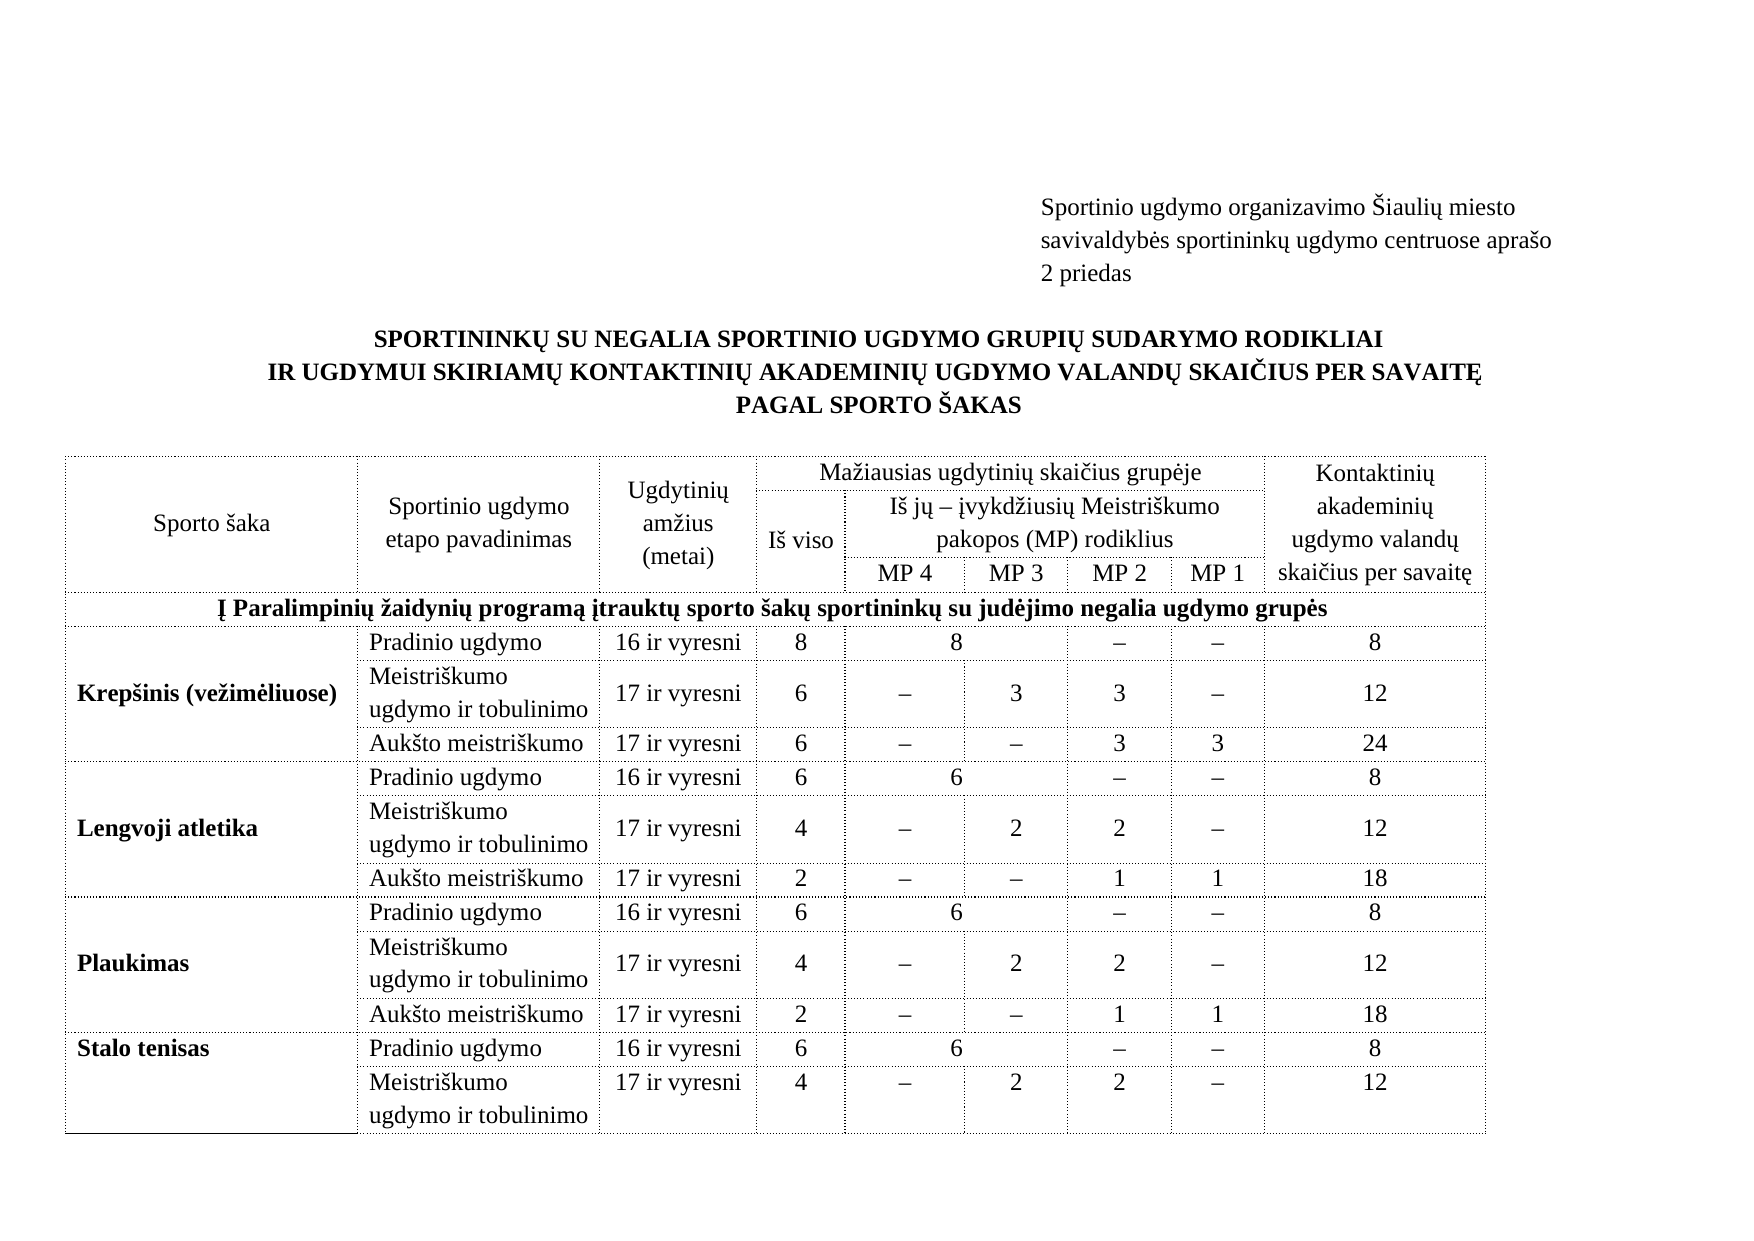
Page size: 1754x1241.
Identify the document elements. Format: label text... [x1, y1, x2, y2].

table_cell 12 [1264, 795, 1486, 862]
table_cell – [1171, 896, 1264, 931]
table_cell Pradinio ugdymo [358, 896, 600, 931]
table_cell Meistriškumo ugdymo ir tobulinimo [358, 931, 600, 998]
table_cell – [845, 931, 964, 998]
table_cell 8 [845, 626, 1068, 660]
table_cell – [964, 863, 1068, 896]
table_header Sporto šaka [66, 456, 358, 592]
table_cell 3 [1171, 727, 1264, 761]
table_cell Pradinio ugdymo [358, 1032, 600, 1066]
table_cell Aukšto meistriškumo [358, 863, 600, 896]
table_cell Pradinio ugdymo [358, 626, 600, 660]
table_cell 2 [964, 931, 1068, 998]
text IR UGDYMUI SKIRIAMŲ KONTAKTINIŲ AKADEMINIŲ UGDYMO VALANDŲ SKAIČIUS PER SAVAITĘ [66, 357, 1692, 386]
table_cell – [845, 998, 964, 1032]
table_cell 6 [756, 1032, 845, 1066]
table_cell 12 [1264, 1066, 1486, 1133]
table_cell 17 ir vyresni [600, 998, 756, 1032]
text SPORTININKŲ SU NEGALIA sportinio ugdymo GRUPIŲ SUDARYMO RODIKLIAI [66, 324, 1692, 353]
table_cell – [845, 727, 964, 761]
table_cell – [1068, 626, 1171, 660]
table_cell 3 [1068, 660, 1171, 727]
table_cell 17 ir vyresni [600, 1066, 756, 1133]
table_cell 2 [964, 795, 1068, 862]
table_cell 1 [1171, 998, 1264, 1032]
table_cell 16 ir vyresni [600, 1032, 756, 1066]
table_cell – [1068, 896, 1171, 931]
table_cell Stalo tenisas [66, 1032, 358, 1133]
table_cell MP 3 [964, 557, 1068, 592]
table_cell MP 2 [1068, 557, 1171, 592]
table_cell 3 [1068, 727, 1171, 761]
table_cell 2 [1068, 795, 1171, 862]
table_cell – [1171, 626, 1264, 660]
table_header Mažiausias ugdytinių skaičius grupėje [756, 456, 1264, 490]
table_cell 24 [1264, 727, 1486, 761]
table_cell 12 [1264, 931, 1486, 998]
text PAGAL SPORTO ŠAKAS [66, 390, 1692, 419]
table_cell 1 [1068, 863, 1171, 896]
table_cell – [845, 1066, 964, 1133]
table_cell 6 [756, 896, 845, 931]
table_cell 6 [845, 896, 1068, 931]
table_cell Aukšto meistriškumo [358, 727, 600, 761]
table_cell Plaukimas [66, 896, 358, 1032]
table_cell – [964, 998, 1068, 1032]
table_cell 17 ir vyresni [600, 795, 756, 862]
table_cell 12 [1264, 660, 1486, 727]
table_cell MP 4 [845, 557, 964, 592]
table_cell Iš viso [756, 490, 845, 592]
table_cell 1 [1171, 863, 1264, 896]
table_cell 18 [1264, 998, 1486, 1032]
table_cell 16 ir vyresni [600, 896, 756, 931]
table_cell 8 [756, 626, 845, 660]
table_cell MP 1 [1171, 557, 1264, 592]
table_cell – [845, 795, 964, 862]
table_cell 6 [756, 761, 845, 795]
table_cell Aukšto meistriškumo [358, 998, 600, 1032]
table_cell – [1171, 1066, 1264, 1133]
table_cell – [845, 660, 964, 727]
table_header Sportinio ugdymo etapo pavadinimas [358, 456, 600, 592]
table_header Kontaktinių akademinių ugdymo valandų skaičius per savaitę [1264, 456, 1486, 592]
table_cell Lengvoji atletika [66, 761, 358, 896]
table_cell – [1171, 1032, 1264, 1066]
table_cell Į Paralimpinių žaidynių programą įtrauktų sporto šakų sportininkų su judėjimo negalia ugdymo grupės [66, 592, 1486, 626]
table_cell 8 [1264, 626, 1486, 660]
table_cell – [1068, 761, 1171, 795]
table_cell 8 [1264, 761, 1486, 795]
table_cell 2 [1068, 931, 1171, 998]
table_cell 18 [1264, 863, 1486, 896]
text savivaldybės sportininkų ugdymo centruose aprašo [66, 225, 1709, 254]
table_cell 17 ir vyresni [600, 863, 756, 896]
table_cell 2 [756, 863, 845, 896]
table_cell Meistriškumo ugdymo ir tobulinimo [358, 1066, 600, 1133]
table_cell Meistriškumo ugdymo ir tobulinimo [358, 795, 600, 862]
table_cell 2 [1068, 1066, 1171, 1133]
table_cell 17 ir vyresni [600, 727, 756, 761]
table_cell 6 [756, 660, 845, 727]
table_cell 17 ir vyresni [600, 931, 756, 998]
table_cell 2 [964, 1066, 1068, 1133]
table_cell 6 [756, 727, 845, 761]
table_cell 6 [845, 1032, 1068, 1066]
table_cell 4 [756, 795, 845, 862]
table_cell 1 [1068, 998, 1171, 1032]
table_cell 4 [756, 931, 845, 998]
table_cell 16 ir vyresni [600, 626, 756, 660]
text 2 priedas [66, 258, 1709, 287]
table_cell Krepšinis (vežimėliuose) [66, 626, 358, 761]
table_cell 16 ir vyresni [600, 761, 756, 795]
table_cell 17 ir vyresni [600, 660, 756, 727]
table_cell – [1068, 1032, 1171, 1066]
table_cell Pradinio ugdymo [358, 761, 600, 795]
table_cell 8 [1264, 896, 1486, 931]
table_cell – [1171, 660, 1264, 727]
table_cell 2 [756, 998, 845, 1032]
table_header Ugdytinių amžius (metai) [600, 456, 756, 592]
table_cell – [964, 727, 1068, 761]
table_cell 8 [1264, 1032, 1486, 1066]
text Sportinio ugdymo organizavimo Šiaulių miesto [66, 192, 1709, 221]
table_cell 3 [964, 660, 1068, 727]
table_cell Meistriškumo ugdymo ir tobulinimo [358, 660, 600, 727]
table_cell – [845, 863, 964, 896]
table_cell Iš jų – įvykdžiusių Meistriškumo pakopos (MP) rodiklius [845, 490, 1264, 557]
table_cell 4 [756, 1066, 845, 1133]
table_cell 6 [845, 761, 1068, 795]
table_cell – [1171, 761, 1264, 795]
table_cell – [1171, 795, 1264, 862]
table_cell – [1171, 931, 1264, 998]
